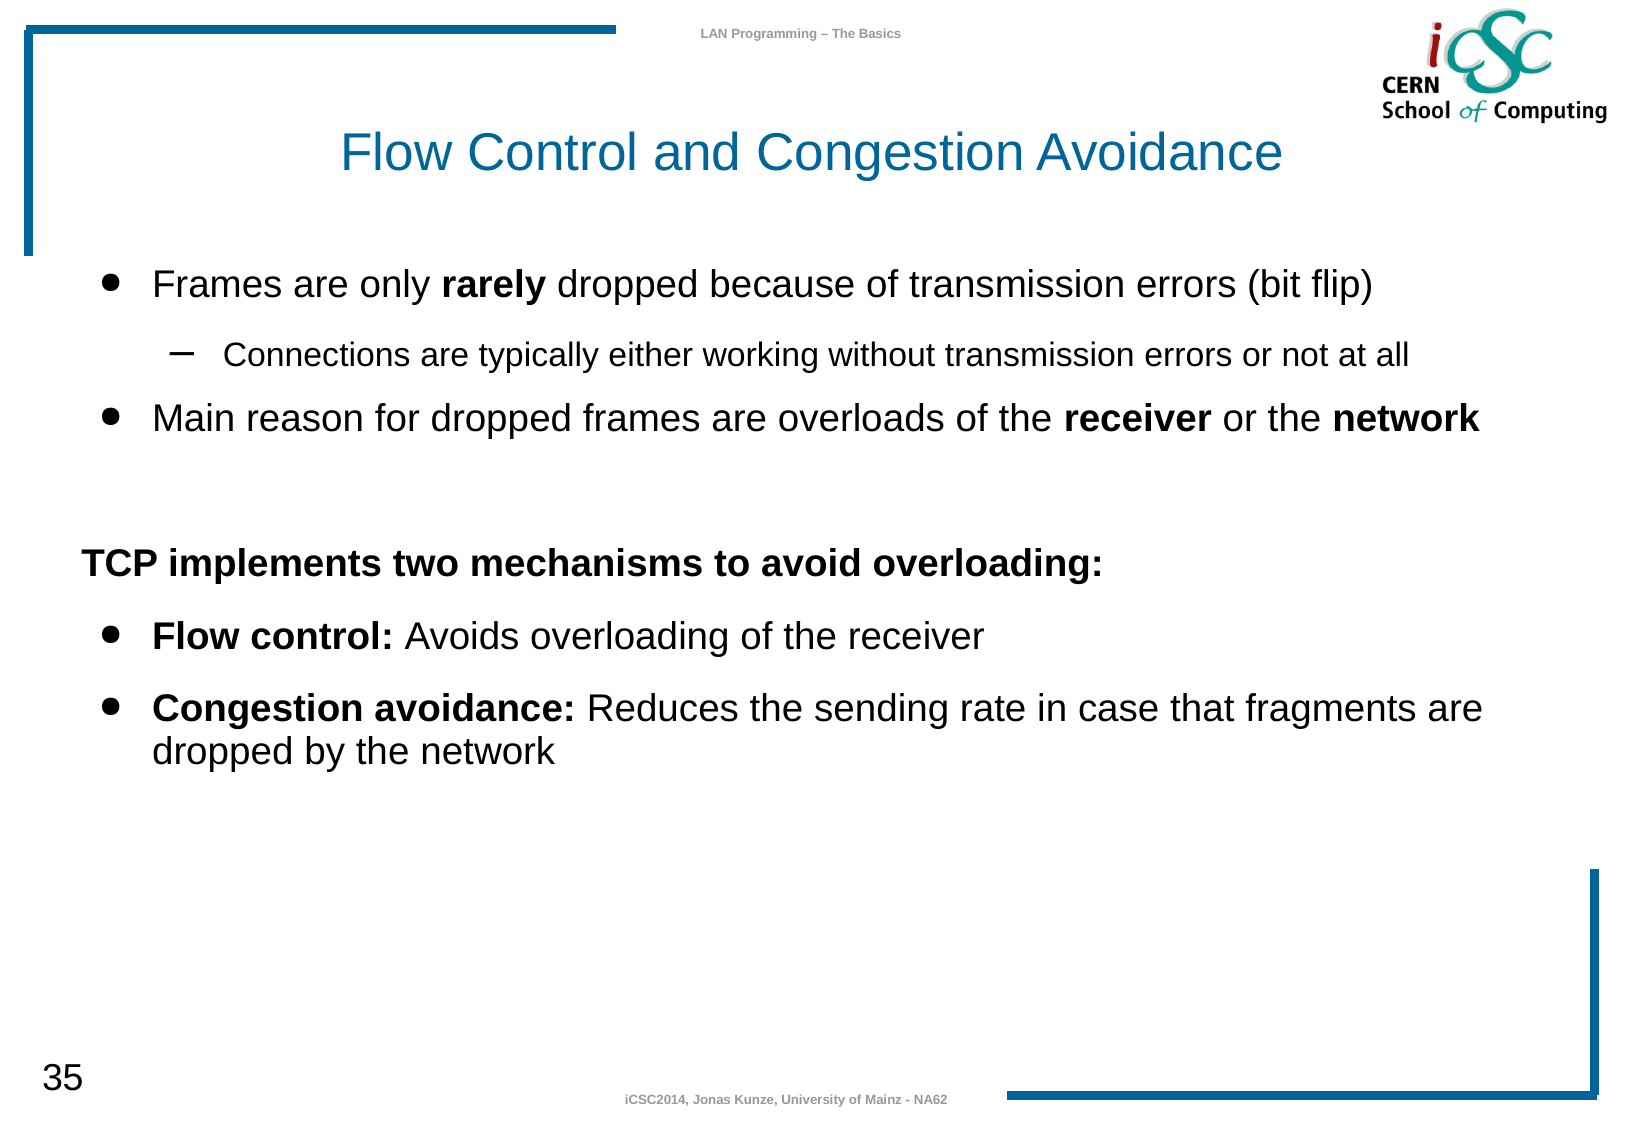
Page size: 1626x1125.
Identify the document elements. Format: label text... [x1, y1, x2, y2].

list Frames are only rarely dropped because of transmission errors (bit flip) Connections are typically either working without transmission errors or not at all Main reason for dropped frames are overloads of the receiver or the network TCP implements two mechanisms to avoid overloading: Flow control: Avoids overloading of the receiver Congestion avoidance: Reduces the sending rate in case that fragments are dropped by the network [81, 263, 1512, 1051]
title Flow Control and Congestion Avoidance [81, 44, 1544, 233]
picture [1381, 8, 1608, 125]
